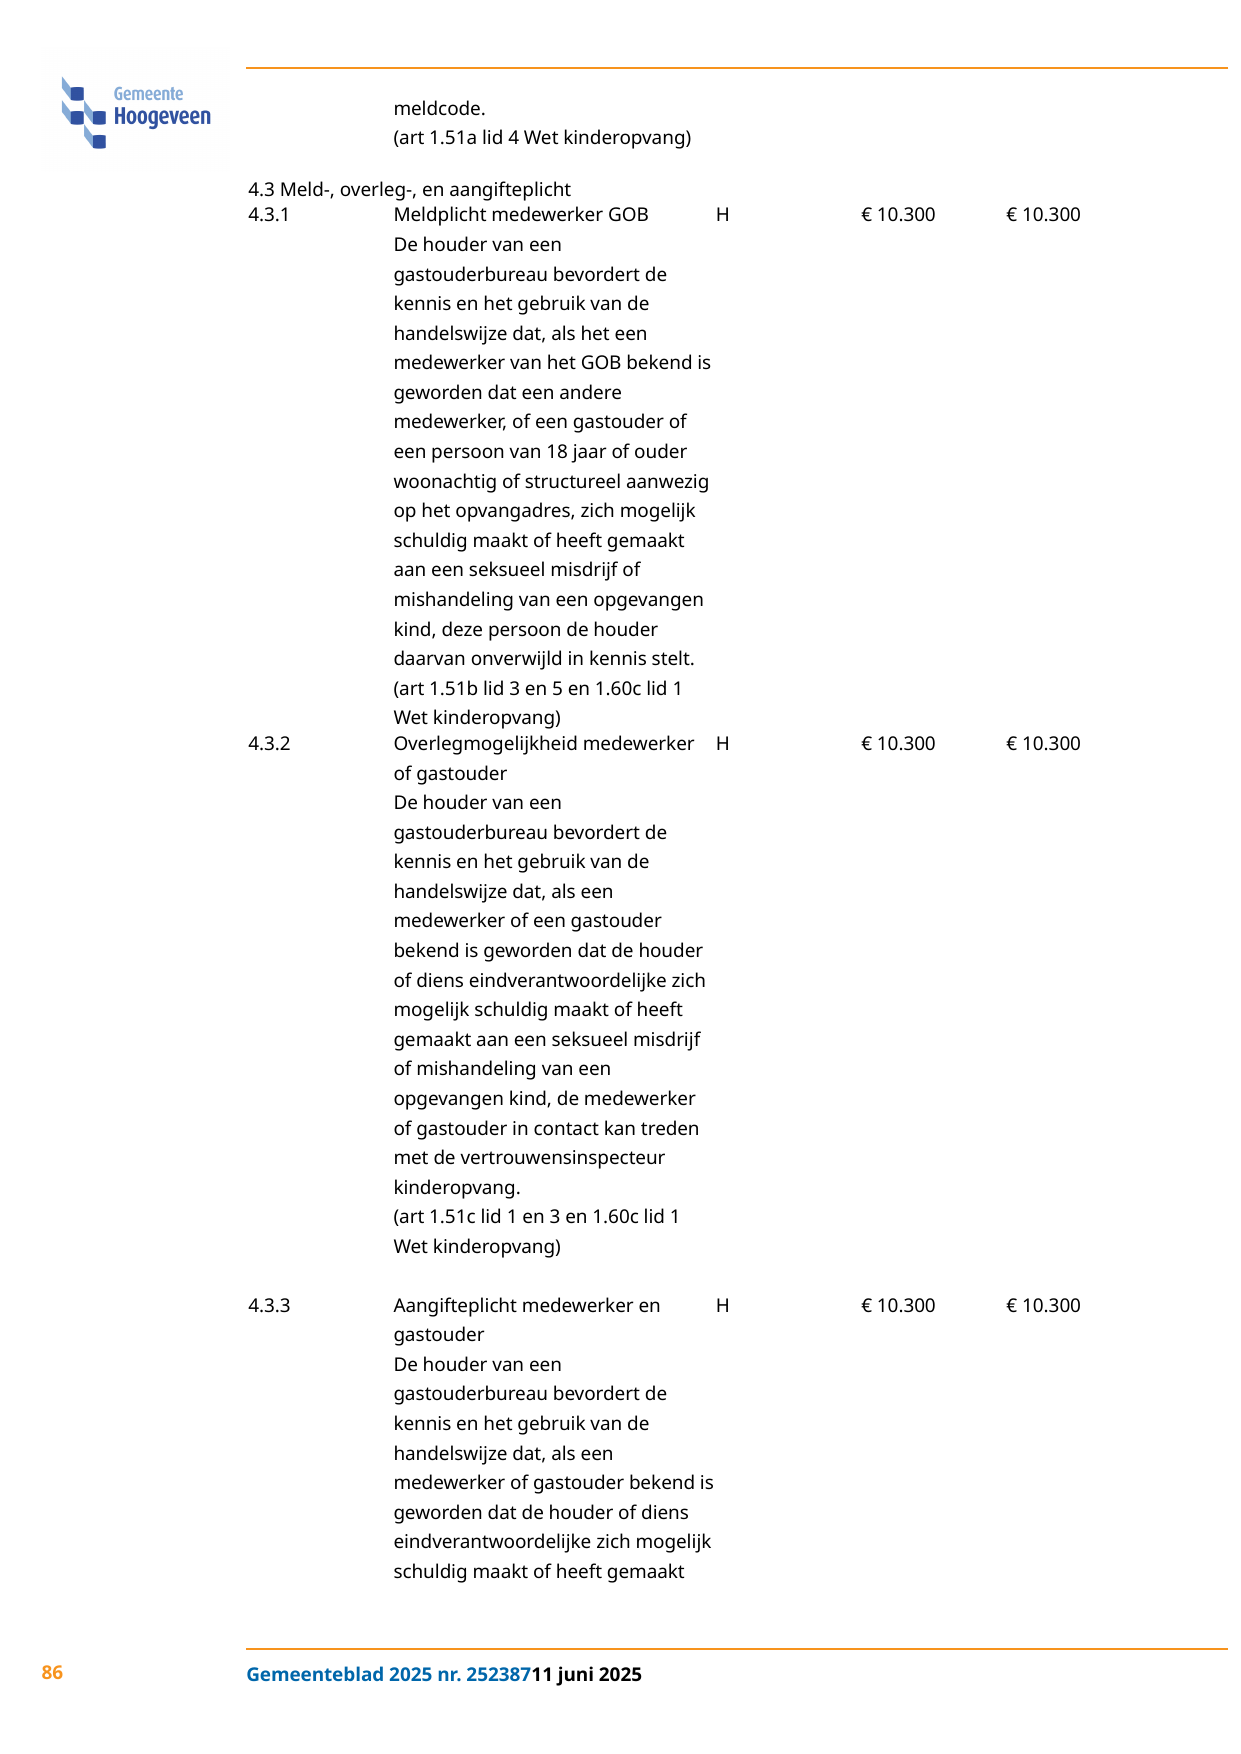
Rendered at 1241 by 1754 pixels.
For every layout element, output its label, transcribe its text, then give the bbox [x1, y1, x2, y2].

table_cell [716, 150, 861, 176]
table_header Aangifteplicht medewerker en gastouder De houder van een gastouderbureau bevordert de kennis en het gebruik van de handelswijze dat, als een medewerker of gastouder bekend is geworden dat de houder of diens eindverantwoordelijke zich mogelijk schuldig maakt of heeft gemaakt [393, 1292, 716, 1584]
table_cell € 10.300 [1006, 202, 1152, 730]
picture [41, 47, 231, 172]
table_cell H [716, 202, 861, 730]
table_cell meldcode. (art 1.51a lid 4 Wet kinderopvang) [393, 95, 716, 150]
table_cell [248, 95, 393, 150]
table_cell [1006, 95, 1152, 150]
table_header € 10.300 [1006, 1292, 1152, 1584]
table_cell € 10.300 [861, 730, 1006, 1259]
table_cell 4.3.1 [248, 202, 393, 730]
table_cell [248, 150, 393, 176]
table_cell [716, 95, 861, 150]
table_cell [1006, 150, 1152, 176]
table_cell [393, 150, 716, 176]
table_header € 10.300 [861, 1292, 1006, 1584]
table_cell [861, 95, 1006, 150]
table_cell [861, 150, 1006, 176]
table_cell Meldplicht medewerker GOB De houder van een gastouderbureau bevordert de kennis en het gebruik van de handelswijze dat, als het een medewerker van het GOB bekend is geworden dat een andere medewerker, of een gastouder of een persoon van 18 jaar of ouder woonachtig of structureel aanwezig op het opvangadres, zich mogelijk schuldig maakt of heeft gemaakt aan een seksueel misdrijf of mishandeling van een opgevangen kind, deze persoon de houder daarvan onverwijld in kennis stelt. (art 1.51b lid 3 en 5 en 1.60c lid 1 Wet kinderopvang) [393, 202, 716, 730]
table_cell 4.3.2 [248, 730, 393, 1259]
table_header H [716, 1292, 861, 1584]
table_cell Overlegmogelijkheid medewerker of gastouder De houder van een gastouderbureau bevordert de kennis en het gebruik van de handelswijze dat, als een medewerker of een gastouder bekend is geworden dat de houder of diens eindverantwoordelijke zich mogelijk schuldig maakt of heeft gemaakt aan een seksueel misdrijf of mishandeling van een opgevangen kind, de medewerker of gastouder in contact kan treden met de vertrouwensinspecteur kinderopvang. (art 1.51c lid 1 en 3 en 1.60c lid 1 Wet kinderopvang) [393, 730, 716, 1259]
table_cell H [716, 730, 861, 1259]
table_cell € 10.300 [1006, 730, 1152, 1259]
table_header 4.3.3 [248, 1292, 393, 1584]
table_cell 4.3 Meld-, overleg-, en aangifteplicht [248, 176, 1152, 202]
table_cell € 10.300 [861, 202, 1006, 730]
